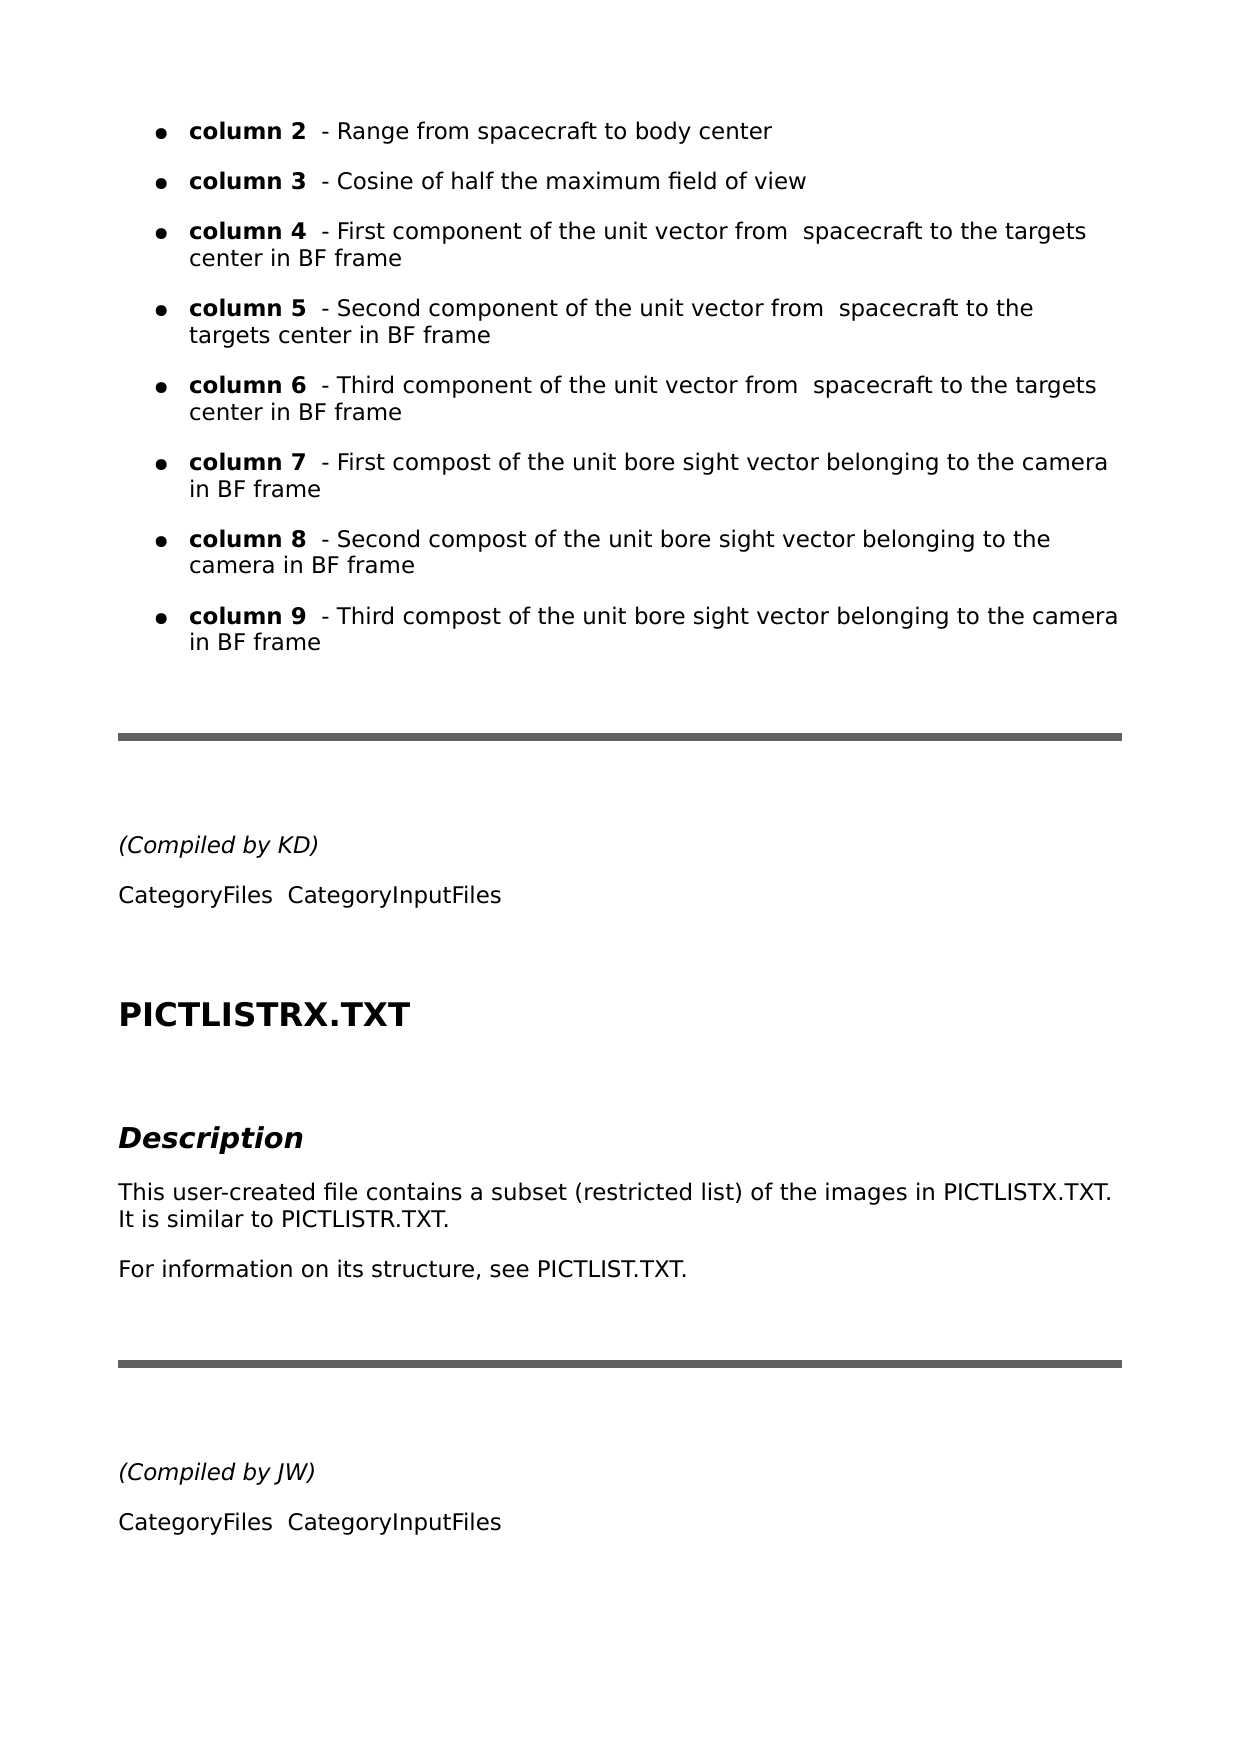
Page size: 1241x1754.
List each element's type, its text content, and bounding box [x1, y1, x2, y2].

text (Compiled by KD) [118, 832, 1122, 859]
subtitle PICTLISTRX.TXT [118, 996, 1122, 1034]
list column 6 - Third component of the unit vector from spacecraft to the targets center in BF frame [153, 372, 1122, 426]
list column 9 - Third compost of the unit bore sight vector belonging to the camera in BF frame [153, 603, 1122, 656]
list column 3 - Cosine of half the maximum field of view [153, 168, 1122, 195]
list column 4 - First component of the unit vector from spacecraft to the targets center in BF frame [153, 218, 1122, 272]
list column 7 - First compost of the unit bore sight vector belonging to the camera in BF frame [153, 449, 1122, 502]
text (Compiled by JW) [118, 1459, 1122, 1486]
text CategoryFiles CategoryInputFiles [118, 883, 1122, 909]
text For information on its structure, see PICTLIST.TXT. [118, 1256, 1122, 1283]
list column 8 - Second compost of the unit bore sight vector belonging to the camera in BF frame [153, 526, 1122, 579]
subtitle Description [118, 1122, 1122, 1155]
list column 2 - Range from spacecraft to body center [153, 118, 1122, 145]
list column 5 - Second component of the unit vector from spacecraft to the targets center in BF frame [153, 295, 1122, 349]
text This user-created file contains a subset (restricted list) of the images in PICTLISTX.TXT. It is similar to PICTLISTR.TXT. [118, 1179, 1122, 1233]
text CategoryFiles CategoryInputFiles [118, 1509, 1122, 1536]
